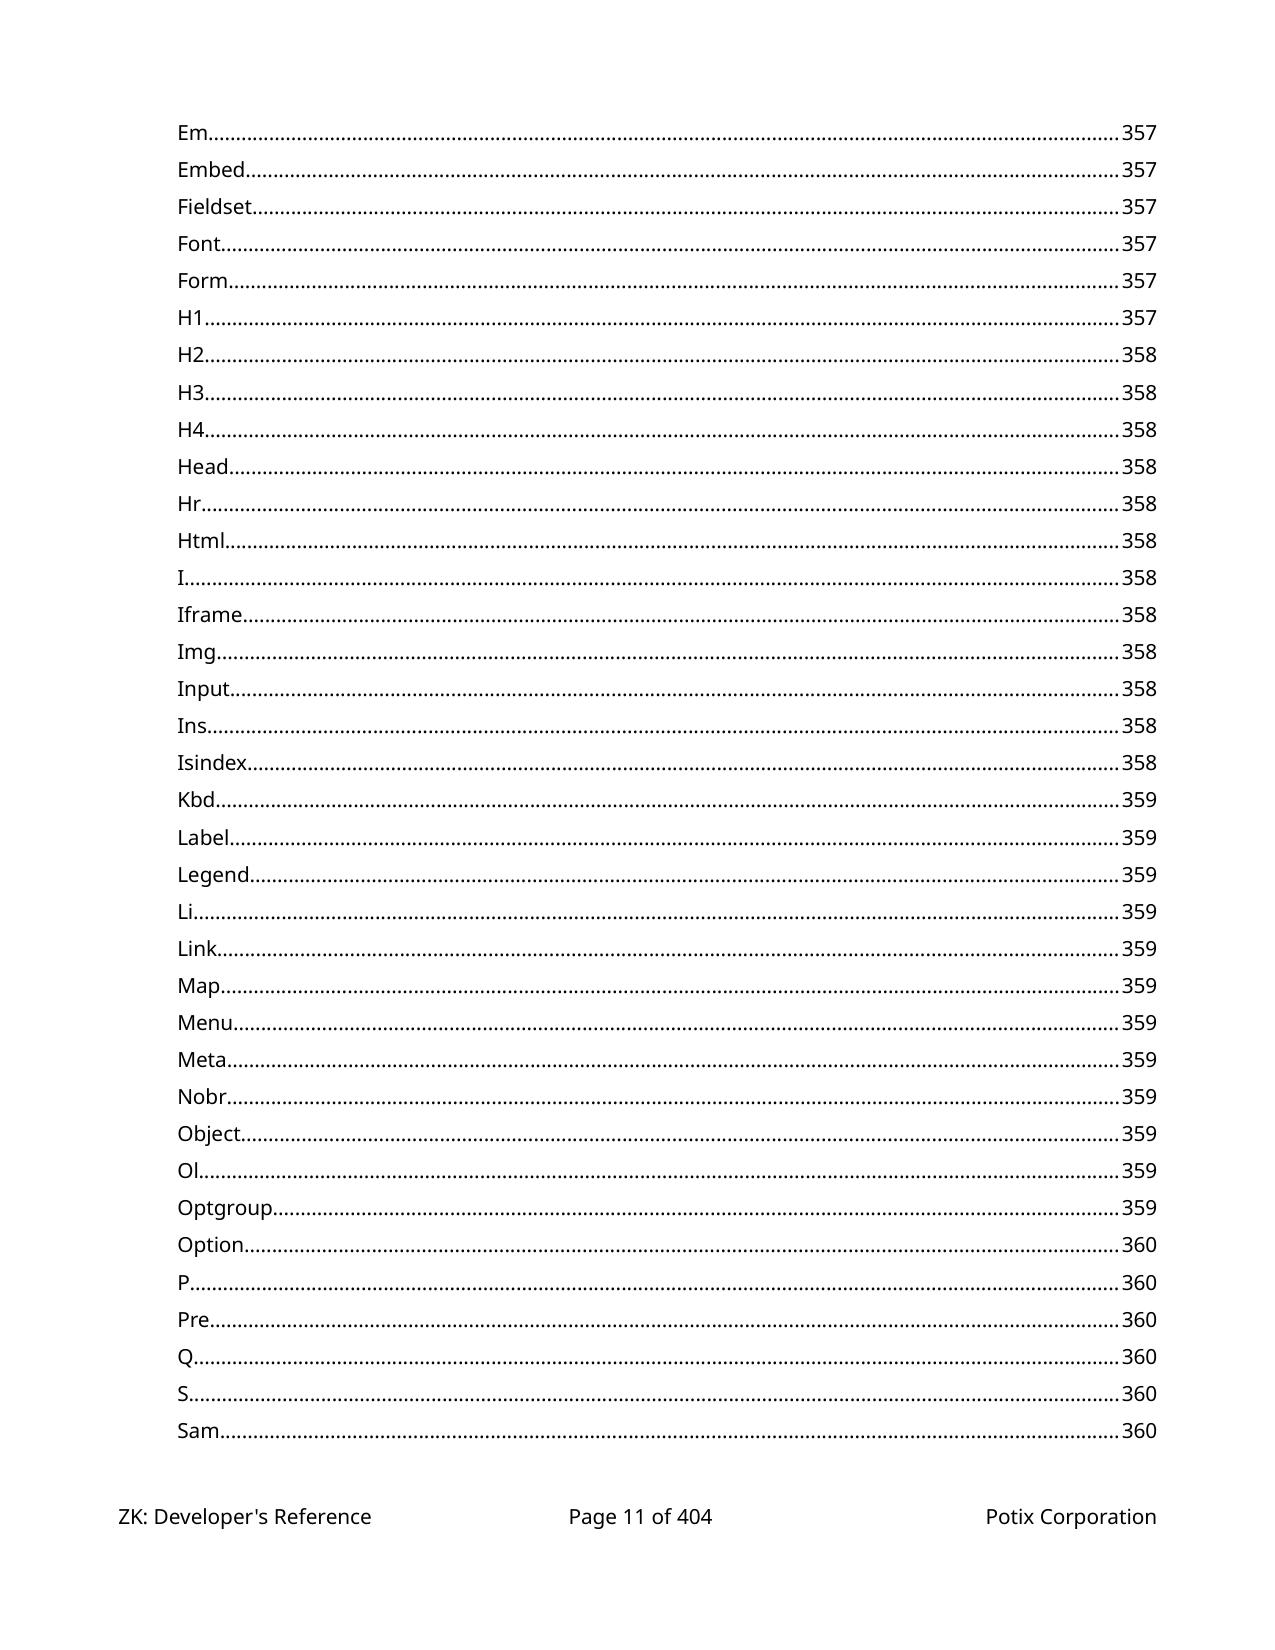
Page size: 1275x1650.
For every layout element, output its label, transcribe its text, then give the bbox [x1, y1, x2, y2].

text Embed 357 [177, 155, 1157, 183]
text Html 358 [177, 526, 1157, 554]
text H3 358 [177, 378, 1157, 406]
text I 358 [177, 563, 1157, 591]
text S 360 [177, 1379, 1157, 1407]
text Q 360 [177, 1342, 1157, 1370]
text Pre 360 [177, 1305, 1157, 1333]
text P 360 [177, 1268, 1157, 1296]
text Link 359 [177, 934, 1157, 962]
text Legend 359 [177, 860, 1157, 888]
text Kbd 359 [177, 786, 1157, 814]
text Ol 359 [177, 1156, 1157, 1185]
text Meta 359 [177, 1045, 1157, 1073]
text Ins 358 [177, 711, 1157, 740]
text H4 358 [177, 415, 1157, 443]
text Hr 358 [177, 489, 1157, 517]
text Sam 360 [177, 1416, 1157, 1444]
text Menu 359 [177, 1008, 1157, 1036]
text Head 358 [177, 452, 1157, 480]
text Li 359 [177, 897, 1157, 925]
text H1 357 [177, 303, 1157, 332]
text Isindex 358 [177, 748, 1157, 777]
text Optgroup 359 [177, 1193, 1157, 1222]
text Iframe 358 [177, 600, 1157, 628]
text H2 358 [177, 341, 1157, 369]
text Input 358 [177, 674, 1157, 703]
text Form 357 [177, 266, 1157, 295]
text Map 359 [177, 971, 1157, 999]
text Fieldset 357 [177, 192, 1157, 221]
text Em 357 [177, 118, 1157, 146]
text Object 359 [177, 1119, 1157, 1148]
text Img 358 [177, 637, 1157, 666]
text Nobr 359 [177, 1082, 1157, 1111]
text Label 359 [177, 823, 1157, 851]
text Font 357 [177, 229, 1157, 258]
text Option 360 [177, 1231, 1157, 1259]
